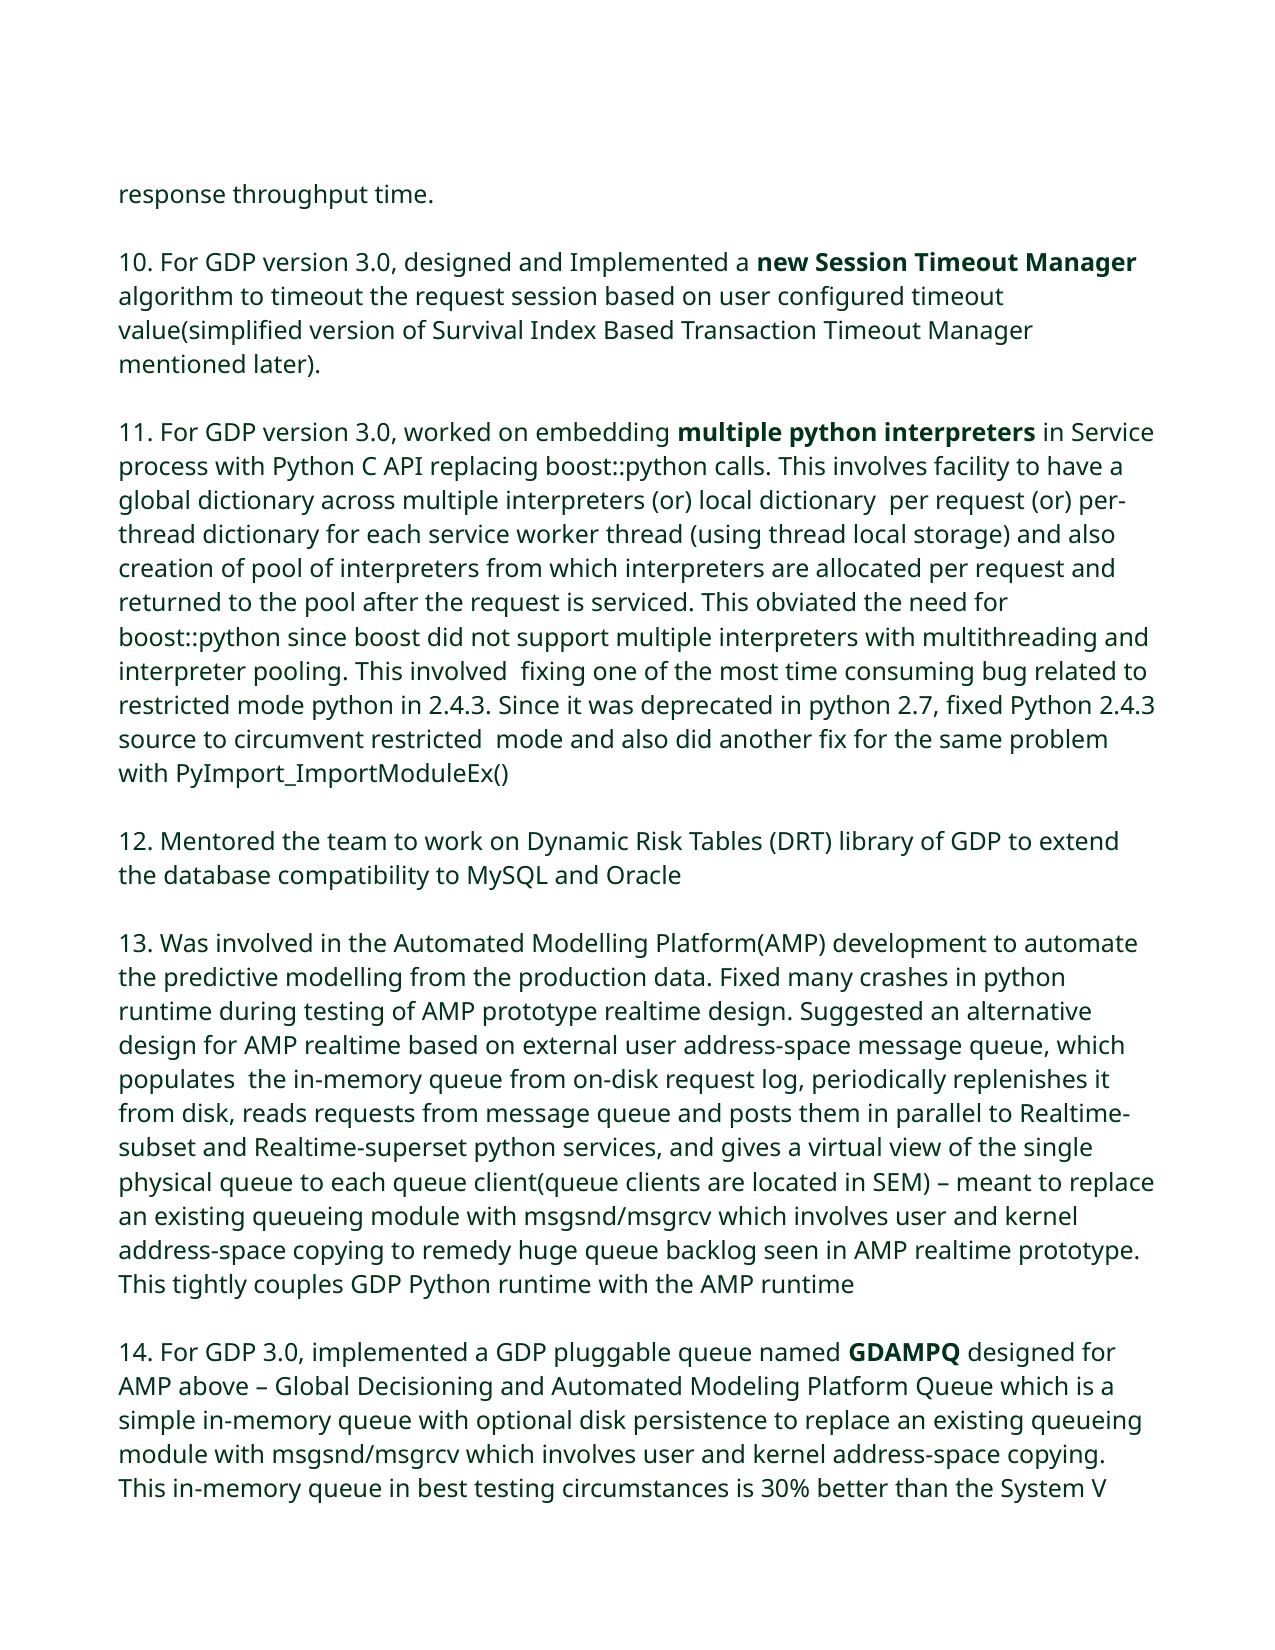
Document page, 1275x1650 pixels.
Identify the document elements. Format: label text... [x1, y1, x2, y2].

text 10. For GDP version 3.0, designed and Implemented a new Session Timeout Manager algorithm to timeout the request session based on user configured timeout value(simplified version of Survival Index Based Transaction Timeout Manager mentioned later). [118, 244, 1157, 381]
text 12. Mentored the team to work on Dynamic Risk Tables (DRT) library of GDP to extend the database compatibility to MySQL and Oracle [118, 823, 1157, 892]
text response throughput time. [118, 176, 1157, 210]
text 13. Was involved in the Automated Modelling Platform(AMP) development to automate the predictive modelling from the production data. Fixed many crashes in python runtime during testing of AMP prototype realtime design. Suggested an alternative design for AMP realtime based on external user address-space message queue, which populates the in-memory queue from on-disk request log, periodically replenishes it from disk, reads requests from message queue and posts them in parallel to Realtime-subset and Realtime-superset python services, and gives a virtual view of the single physical queue to each queue client(queue clients are located in SEM) – meant to replace an existing queueing module with msgsnd/msgrcv which involves user and kernel address-space copying to remedy huge queue backlog seen in AMP realtime prototype. This tightly couples GDP Python runtime with the AMP runtime [118, 926, 1157, 1300]
text 11. For GDP version 3.0, worked on embedding multiple python interpreters in Service process with Python C API replacing boost::python calls. This involves facility to have a global dictionary across multiple interpreters (or) local dictionary per request (or) per-thread dictionary for each service worker thread (using thread local storage) and also creation of pool of interpreters from which interpreters are allocated per request and returned to the pool after the request is serviced. This obviated the need for boost::python since boost did not support multiple interpreters with multithreading and interpreter pooling. This involved fixing one of the most time consuming bug related to restricted mode python in 2.4.3. Since it was deprecated in python 2.7, fixed Python 2.4.3 source to circumvent restricted mode and also did another fix for the same problem with PyImport_ImportModuleEx() [118, 415, 1157, 789]
text 14. For GDP 3.0, implemented a GDP pluggable queue named GDAMPQ designed for AMP above – Global Decisioning and Automated Modeling Platform Queue which is a simple in-memory queue with optional disk persistence to replace an existing queueing module with msgsnd/msgrcv which involves user and kernel address-space copying. This in-memory queue in best testing circumstances is 30% better than the System V [118, 1334, 1157, 1505]
